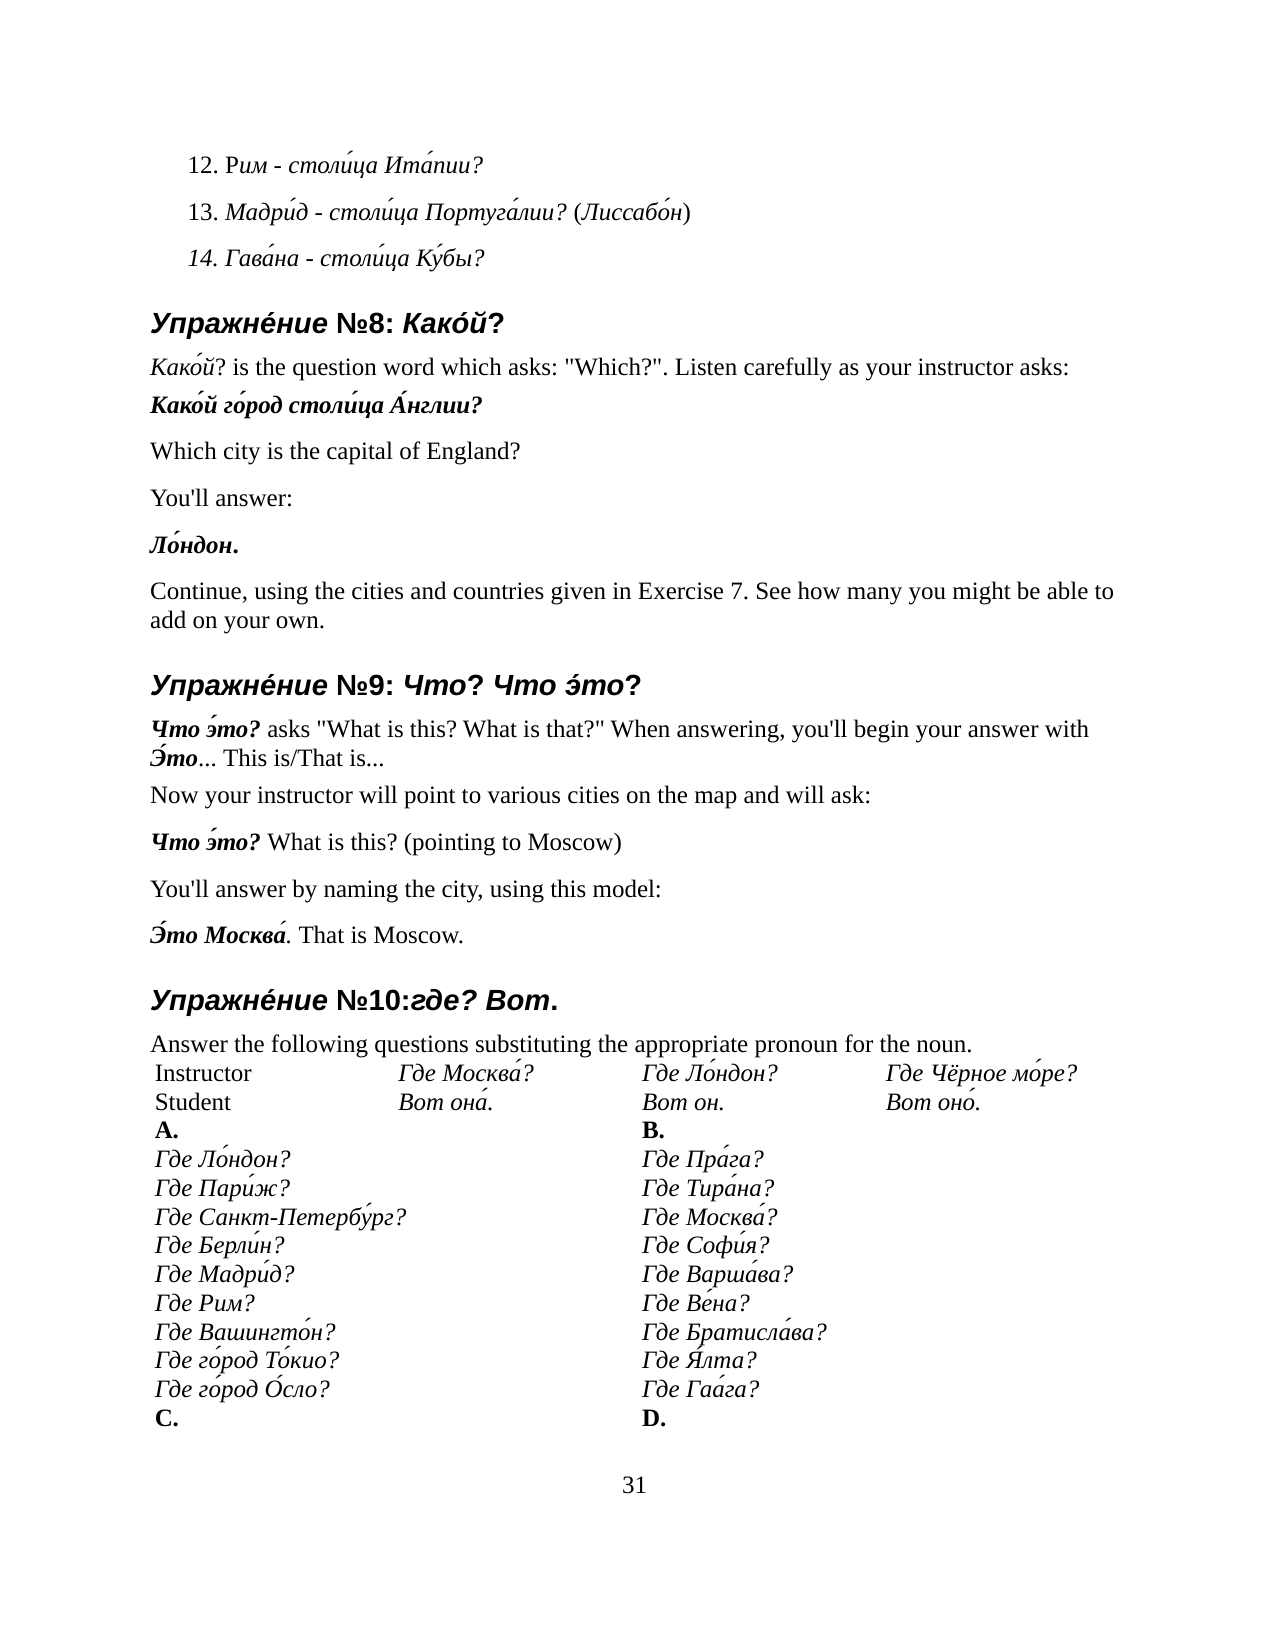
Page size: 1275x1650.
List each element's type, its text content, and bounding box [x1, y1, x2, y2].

table_header Где Ло́ндон? [638, 1058, 881, 1087]
text Что э́то? What is this? (pointing to Moscow) [150, 827, 1125, 856]
table_header A. [150, 1115, 637, 1144]
subtitle Упражне́ние №10:где? Вот. [150, 983, 1125, 1017]
table_cell Где го́род То́кио? [150, 1345, 637, 1374]
table_cell Где Софи́я? [638, 1230, 1125, 1259]
text Which city is the capital of England? [150, 436, 1125, 465]
table_cell Где Москва́? [638, 1202, 1125, 1230]
text Что э́то? asks "What is this? What is that?" When answering, you'll begin your answer with Э́то... This is/That is... [150, 714, 1125, 771]
table_cell Где Пра́га? [638, 1144, 1125, 1173]
subtitle Упражне́ние №8: Како́й? [150, 306, 1125, 339]
table_cell Где Санкт-Петербу́рг? [150, 1202, 637, 1230]
table_cell Где Берли́н? [150, 1230, 637, 1259]
text Како́й го́род столи́ца А́нглии? [150, 390, 1125, 418]
table_cell Где Мадри́д? [150, 1259, 637, 1288]
subtitle Упражне́ние №9: Что? Что э́то? [150, 668, 1125, 701]
text You'll answer by naming the city, using this model: [150, 874, 1125, 902]
list Мадри́д - столи́ца Португа́лии? (Лиссабо́н) [187, 197, 1125, 225]
table_header В. [638, 1115, 1125, 1144]
text Ло́ндон. [150, 530, 1125, 558]
table_cell Student [150, 1087, 394, 1115]
text Answer the following questions substituting the appropriate pronoun for the noun. [150, 1029, 1125, 1058]
table_cell С. [150, 1403, 637, 1432]
table_header Instructor [150, 1058, 394, 1087]
table_cell Где Я́лта? [638, 1345, 1125, 1374]
text Како́й? is the question word which asks: "Which?". Listen carefully as your instructor asks: [150, 352, 1125, 381]
table_header Где Москва́? [394, 1058, 637, 1087]
table_cell Где Братисла́ва? [638, 1317, 1125, 1345]
table_cell Вот оно́. [881, 1087, 1125, 1115]
table_cell Где Тира́на? [638, 1173, 1125, 1202]
table_cell Где Рим? [150, 1288, 637, 1317]
text Э́то Москва́. That is Moscow. [150, 920, 1125, 949]
text Continue, using the cities and countries given in Exercise 7. See how many you might be able to add on your own. [150, 576, 1125, 634]
table_header Где Чёрное мо́ре? [881, 1058, 1125, 1087]
text You'll answer: [150, 483, 1125, 512]
list Гава́на - столи́ца Ку́бы? [187, 243, 1125, 272]
table_cell Где го́род О́сло? [150, 1374, 637, 1403]
table_cell Где Гаа́га? [638, 1374, 1125, 1403]
table_cell Вот он. [638, 1087, 881, 1115]
table_cell D. [638, 1403, 1125, 1432]
table_cell Где Вашингто́н? [150, 1317, 637, 1345]
table_cell Где Ло́ндон? [150, 1144, 637, 1173]
table_cell Где Пари́ж? [150, 1173, 637, 1202]
table_cell Вот она́. [394, 1087, 637, 1115]
table_cell Где Ве́на? [638, 1288, 1125, 1317]
text Now your instructor will point to various cities on the map and will ask: [150, 780, 1125, 809]
list Рим - столи́ца Ита́пии? [187, 150, 1125, 179]
table_cell Где Варша́ва? [638, 1259, 1125, 1288]
